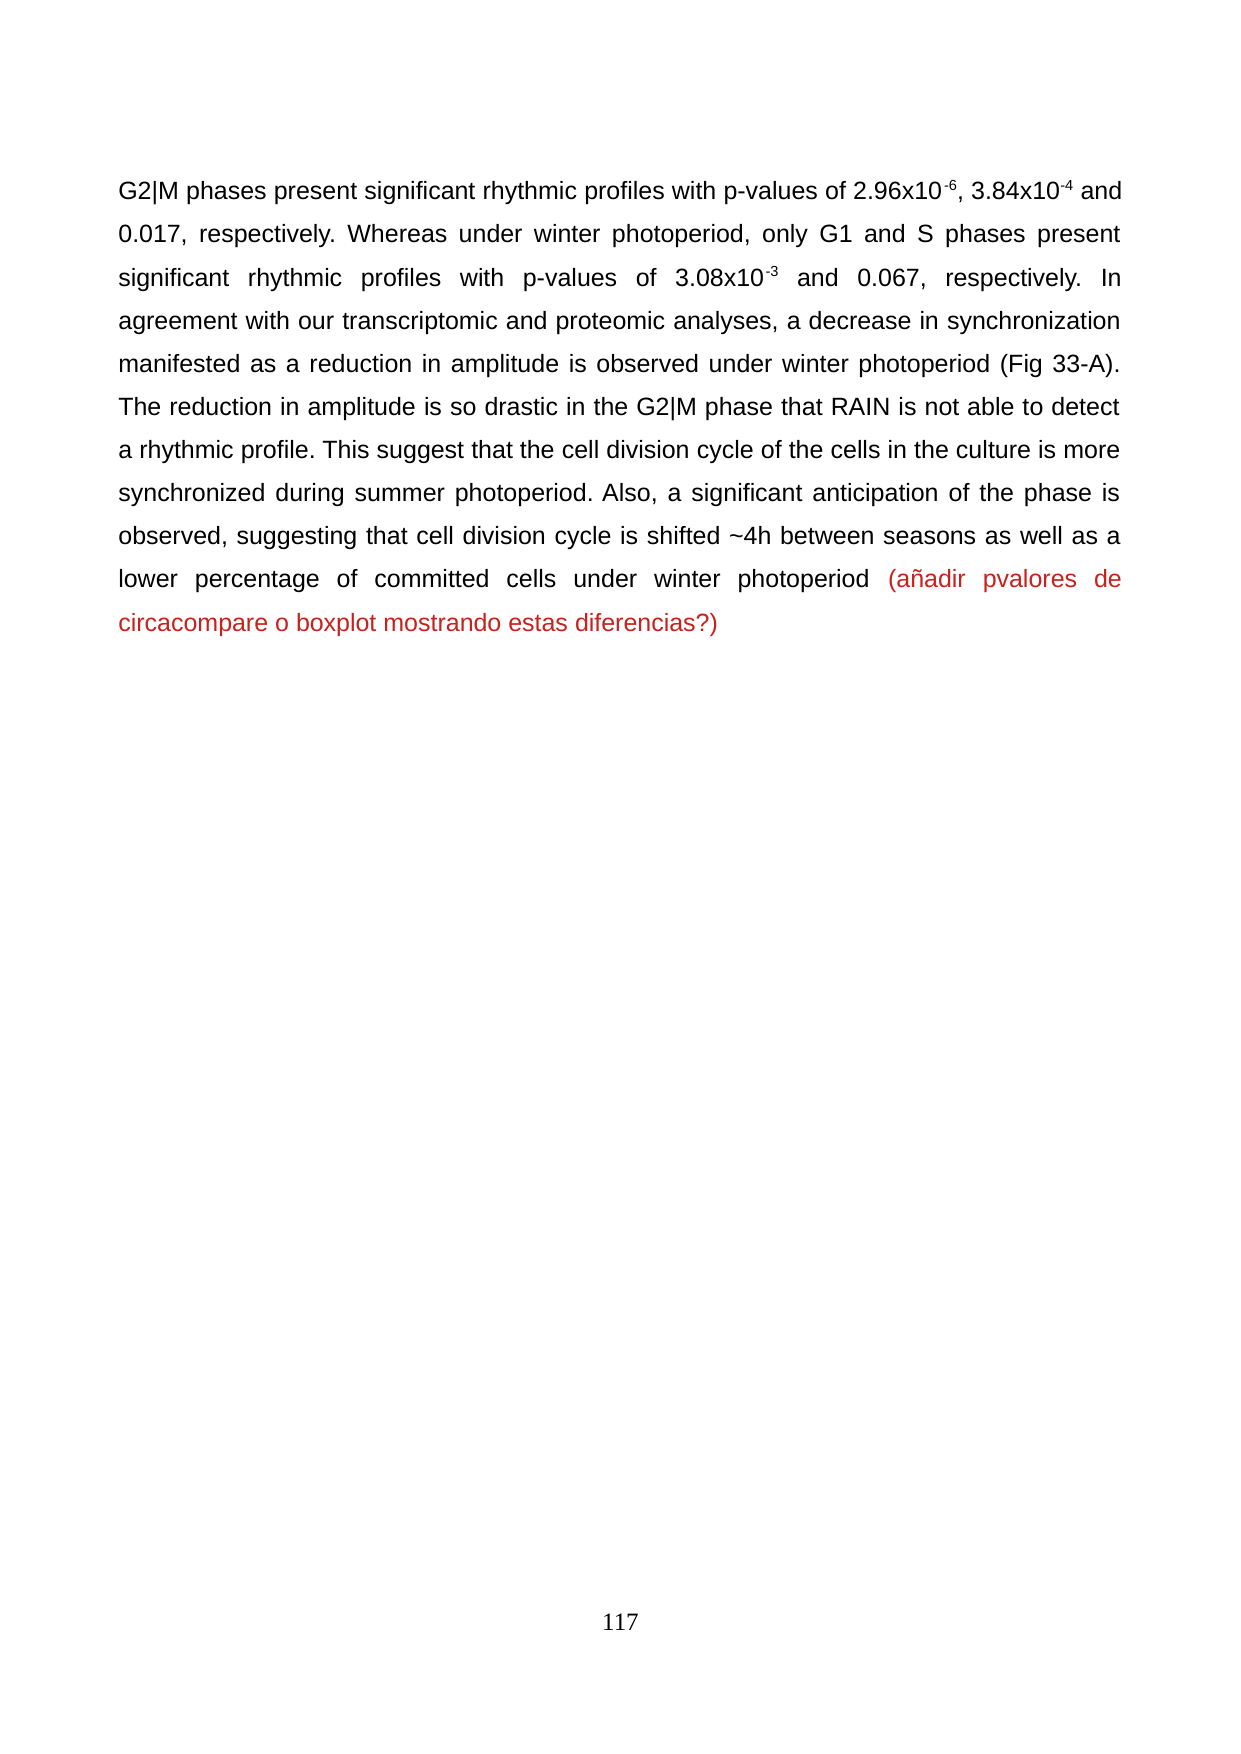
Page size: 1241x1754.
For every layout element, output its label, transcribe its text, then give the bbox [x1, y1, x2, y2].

text G2|M phases present significant rhythmic profiles with p-values of 2.96x10-6, 3.84x10-4 and 0.017, respectively. Whereas under winter photoperiod, only G1 and S phases present significant rhythmic profiles with p-values of 3.08x10-3 and 0.067, respectively. In agreement with our transcriptomic and proteomic analyses, a decrease in synchronization manifested as a reduction in amplitude is observed under winter photoperiod (Fig 33-A). The reduction in amplitude is so drastic in the G2|M phase that RAIN is not able to detect a rhythmic profile. This suggest that the cell division cycle of the cells in the culture is more synchronized during summer photoperiod. Also, a significant anticipation of the phase is observed, suggesting that cell division cycle is shifted ~4h between seasons as well as a lower percentage of committed cells under winter photoperiod (añadir pvalores de circacompare o boxplot mostrando estas diferencias?) [118, 176, 1122, 636]
